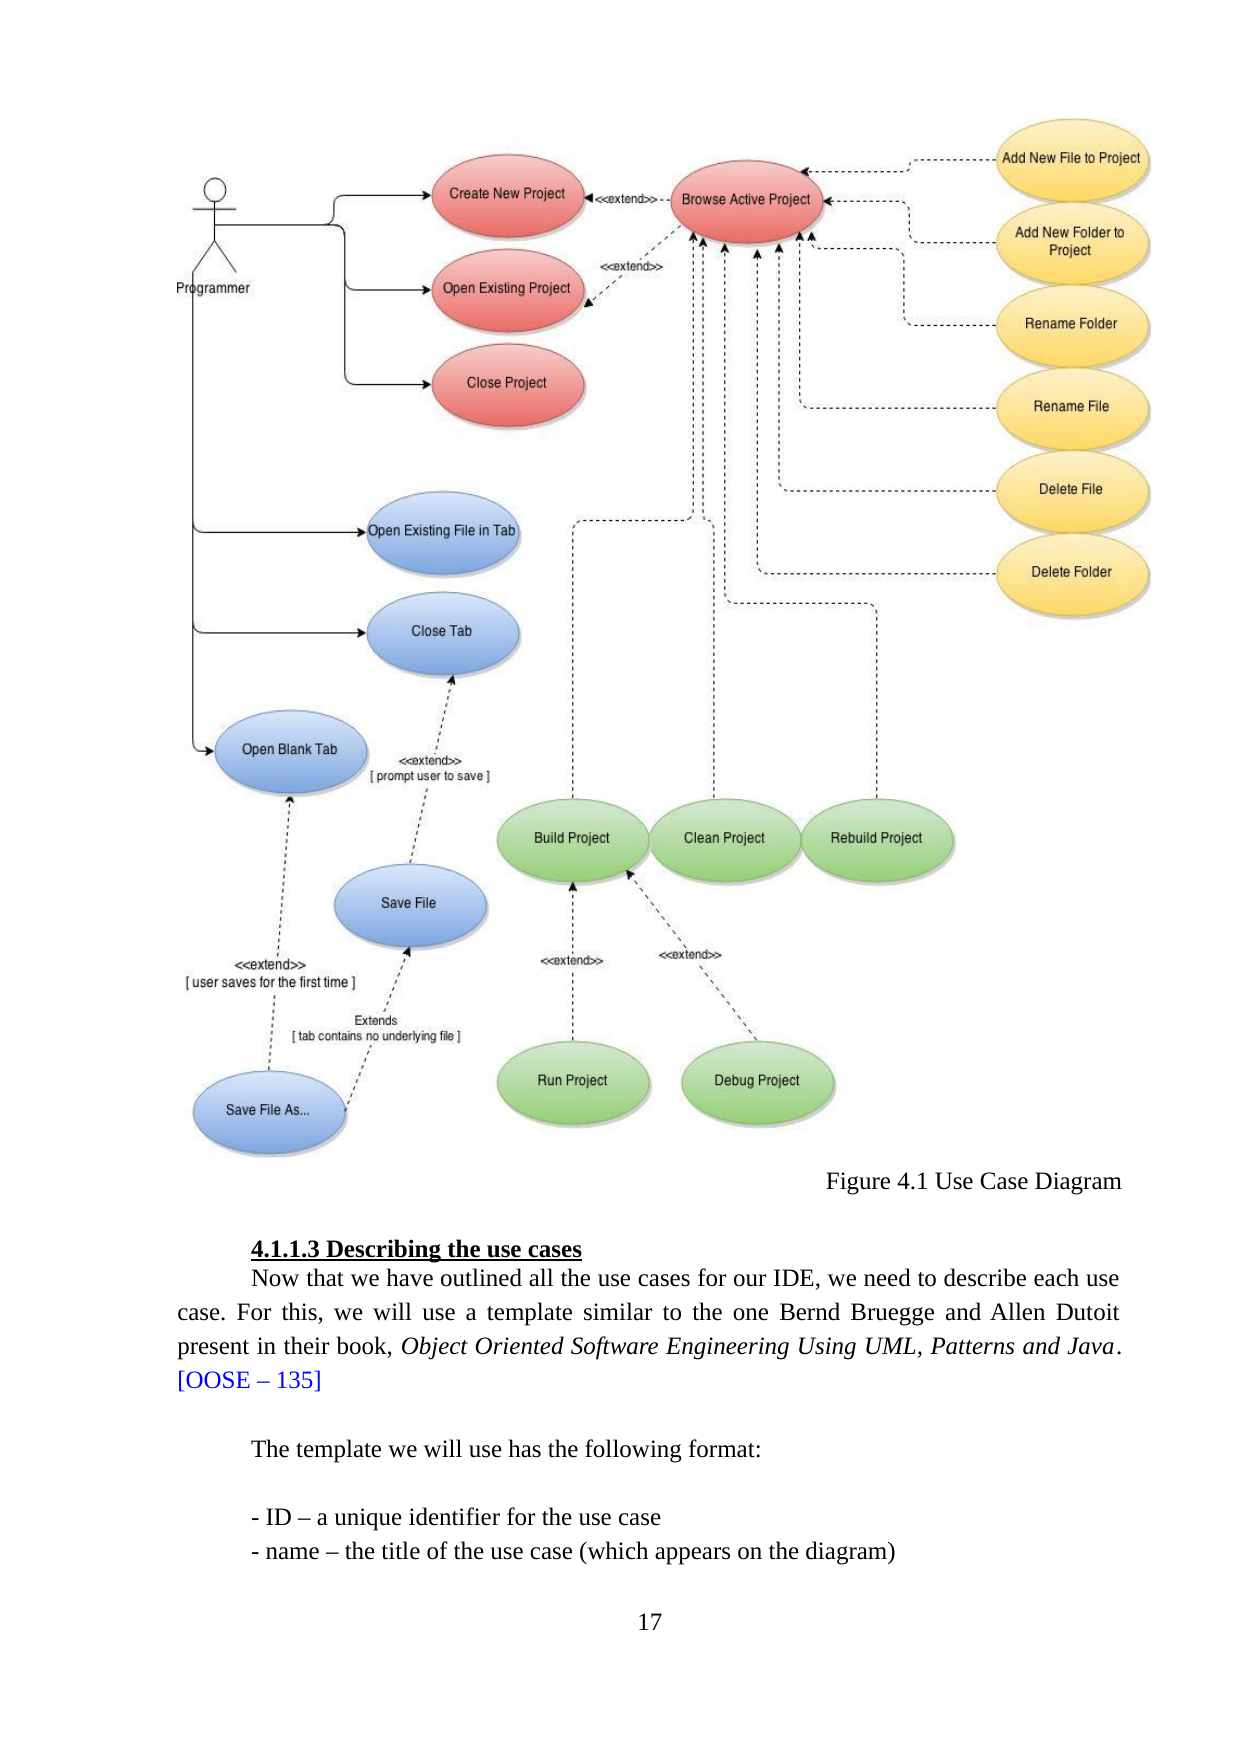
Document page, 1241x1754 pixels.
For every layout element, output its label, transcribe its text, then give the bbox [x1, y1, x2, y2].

subtitle 4.1.1.3 Describing the use cases [177, 1234, 1122, 1263]
text Figure 4.1 Use Case Diagram [177, 1166, 1122, 1194]
picture [177, 118, 1152, 1161]
text The template we will use has the following format: [177, 1434, 1122, 1462]
text Now that we have outlined all the use cases for our IDE, we need to describe each use case. For this, we will use a template similar to the one Bernd Bruegge and Allen Dutoit present in their book, Object Oriented Software Engineering Using UML, Patterns and Java. [OOSE – 135] [177, 1263, 1122, 1394]
text - name – the title of the use case (which appears on the diagram) [177, 1536, 1122, 1565]
text - ID – a unique identifier for the use case [177, 1502, 1122, 1531]
